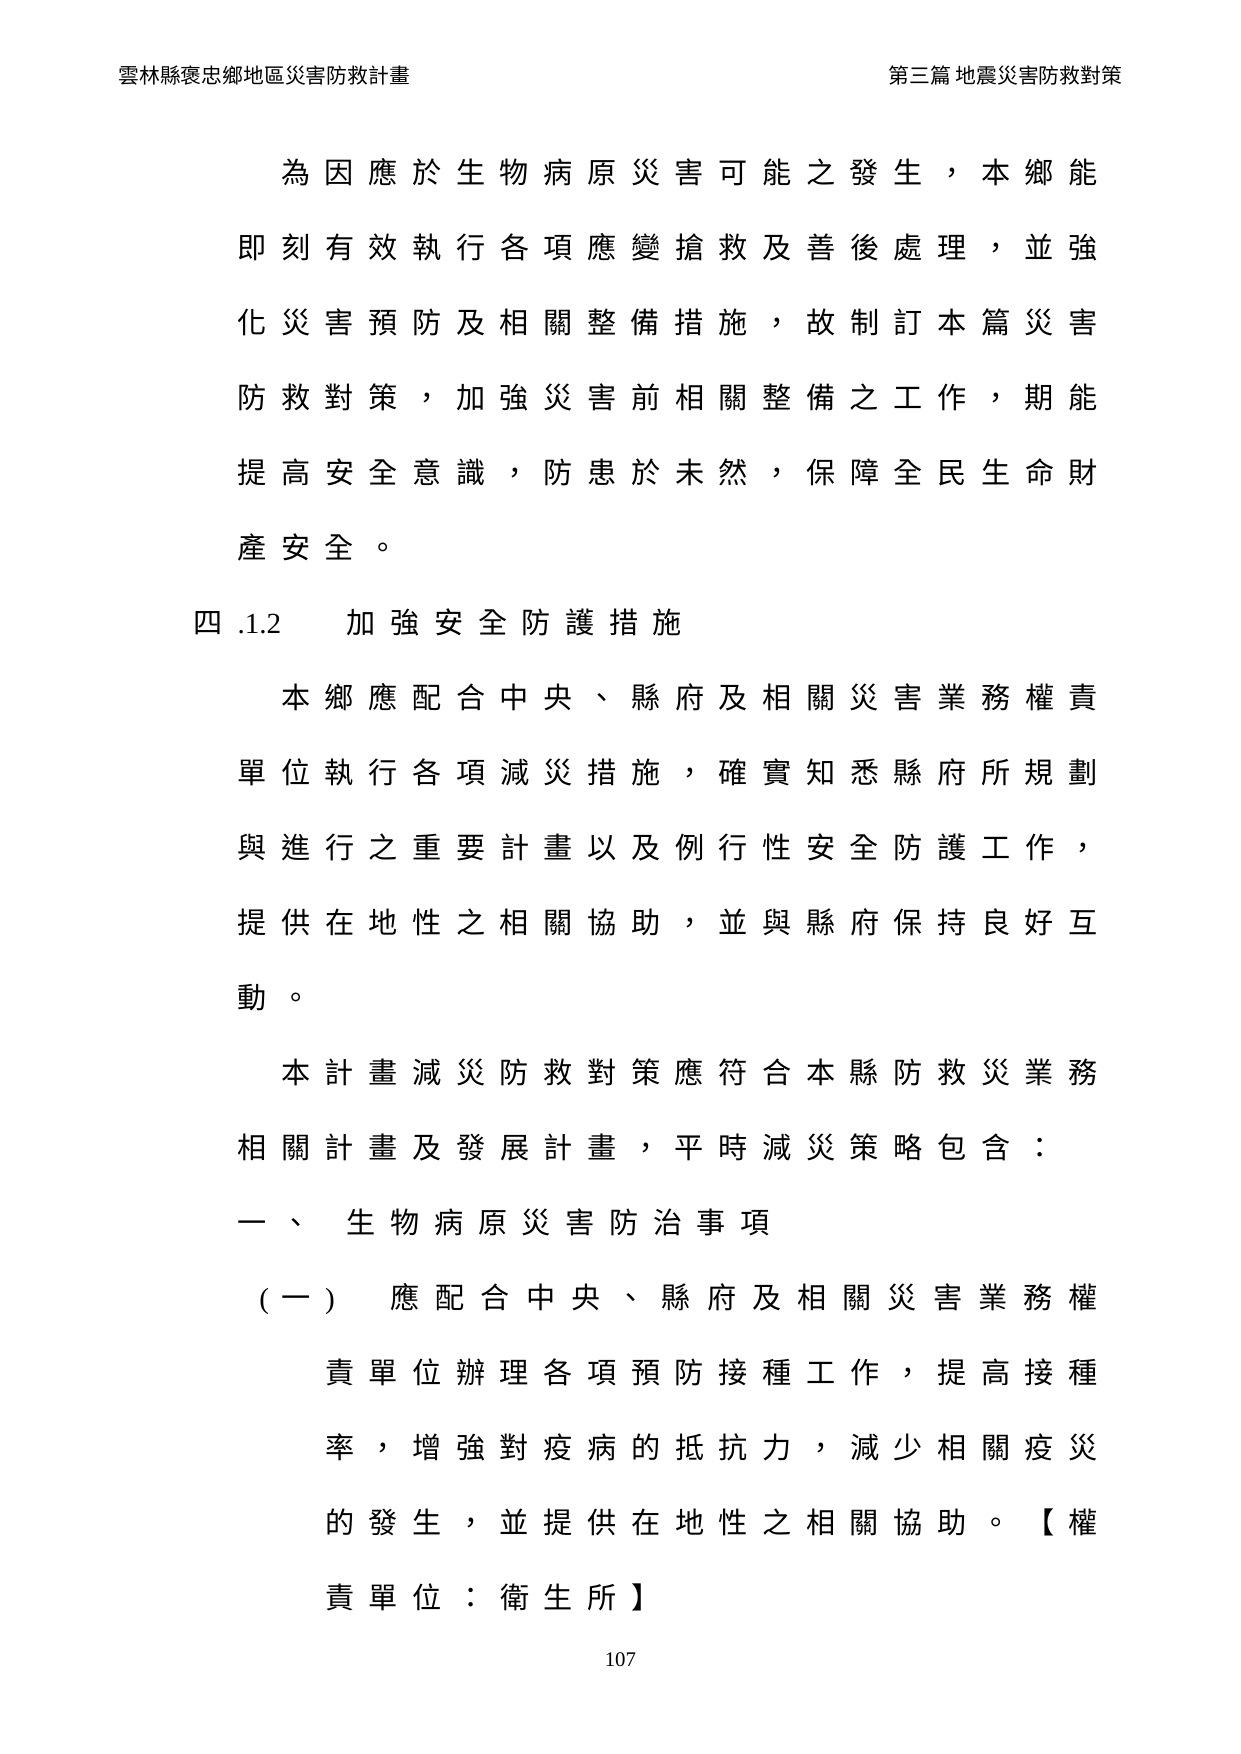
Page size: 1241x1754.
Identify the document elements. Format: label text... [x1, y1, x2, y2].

list 生物病原災害防治事項 [220, 1177, 1112, 1252]
list 應配合中央、縣府及相關災害業務權責單位辦理各項預防接種工作，提高接種率，增強對疫病的抵抗力，減少相關疫災的發生，並提供在地性之相關協助。【權責單位：衛生所】 [253, 1252, 1112, 1627]
list 加強安全防護措施 [187, 577, 1112, 652]
text 本計畫減災防救對策應符合本縣防救災業務相關計畫及發展計畫，平時減災策略包含： [220, 1027, 1112, 1177]
text 本鄉應配合中央、縣府及相關災害業務權責單位執行各項減災措施，確實知悉縣府所規劃與進行之重要計畫以及例行性安全防護工作，提供在地性之相關協助，並與縣府保持良好互動。 [220, 652, 1112, 1027]
text 為因應於生物病原災害可能之發生，本鄉能即刻有效執行各項應變搶救及善後處理，並強化災害預防及相關整備措施，故制訂本篇災害防救對策，加強災害前相關整備之工作，期能提高安全意識，防患於未然，保障全民生命財產安全。 [220, 127, 1112, 577]
